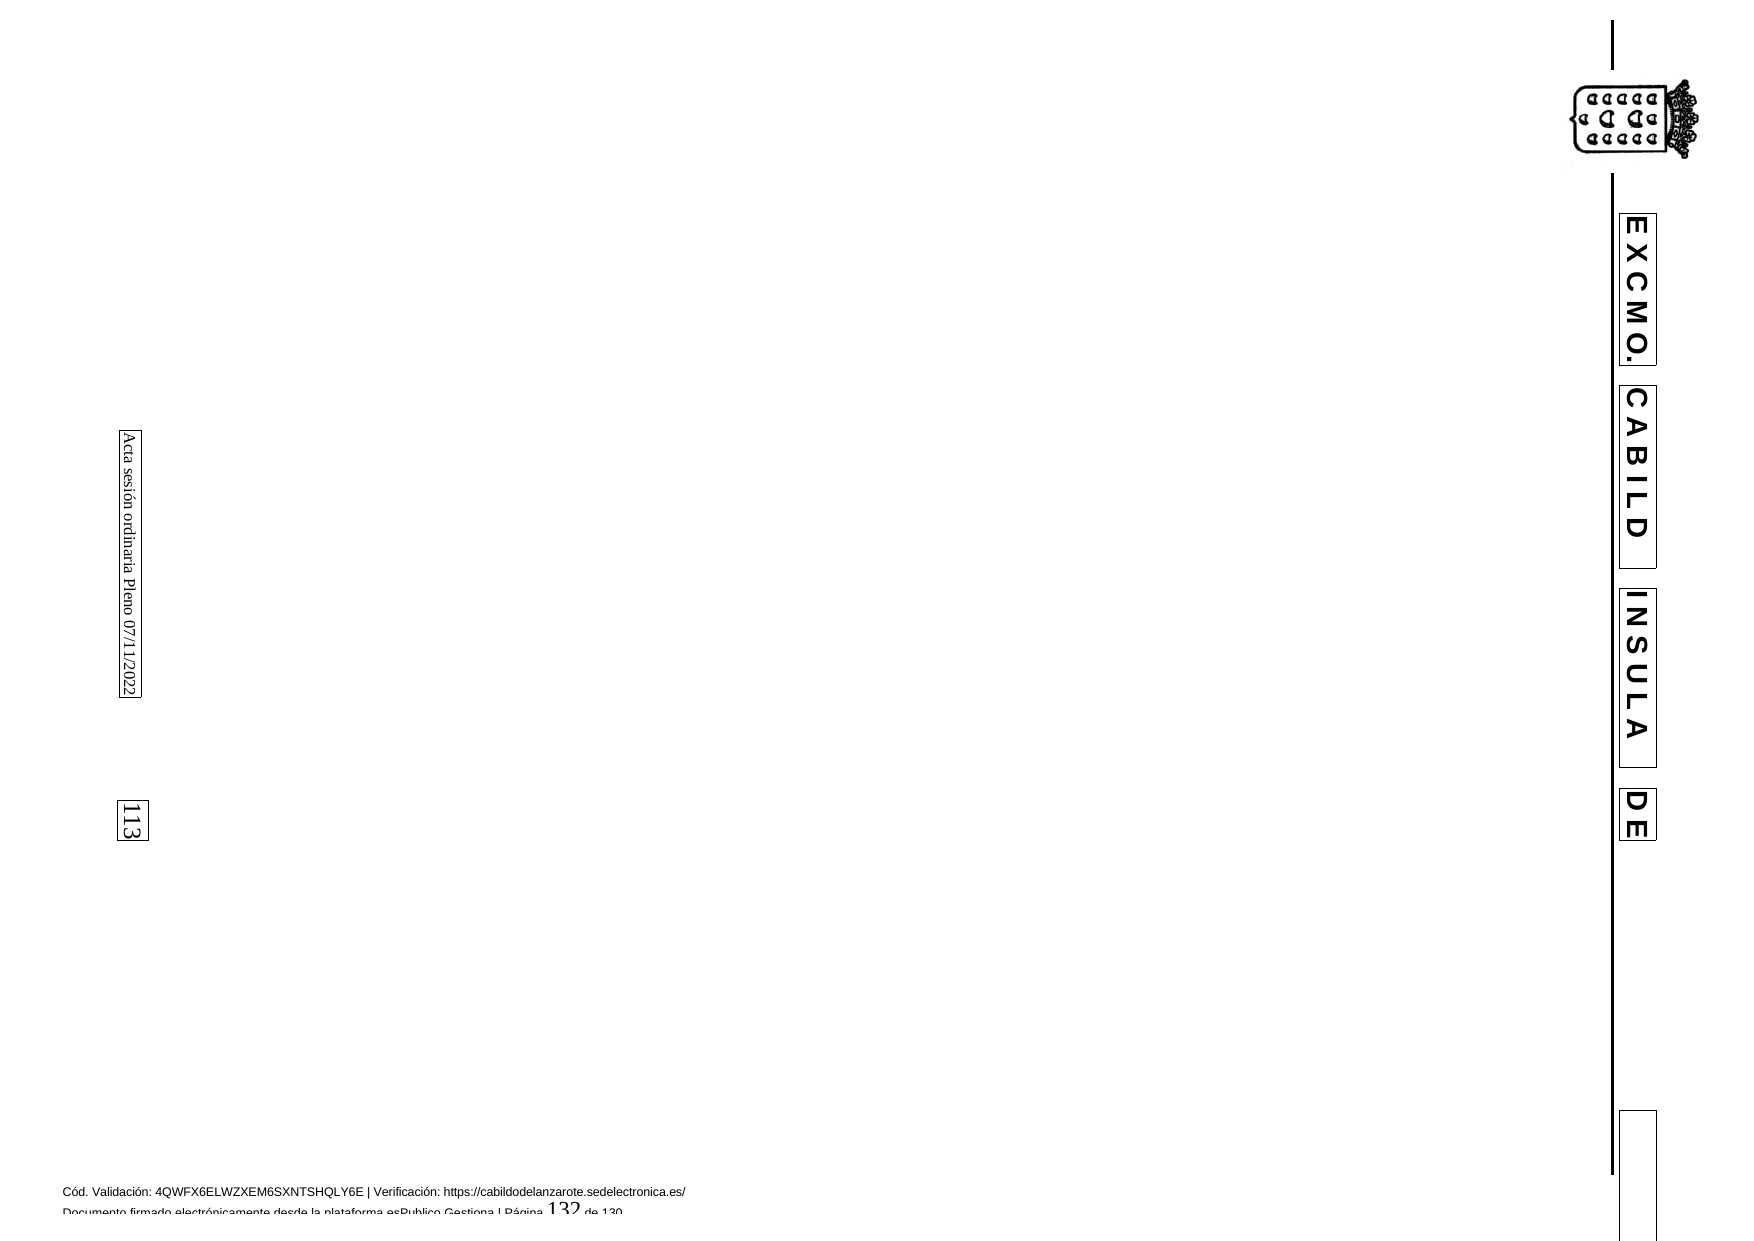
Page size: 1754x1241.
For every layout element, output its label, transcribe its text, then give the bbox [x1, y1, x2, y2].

text E X C M O. [1621, 216, 1654, 365]
text I N S U L A R [1620, 590, 1654, 767]
picture [1561, 70, 1716, 173]
text Acta sesión ordinaria Pleno 07/11/2022 [121, 432, 140, 697]
text C A B I L D O [1620, 387, 1654, 568]
text 113 [119, 802, 147, 840]
text D E [1621, 790, 1654, 840]
